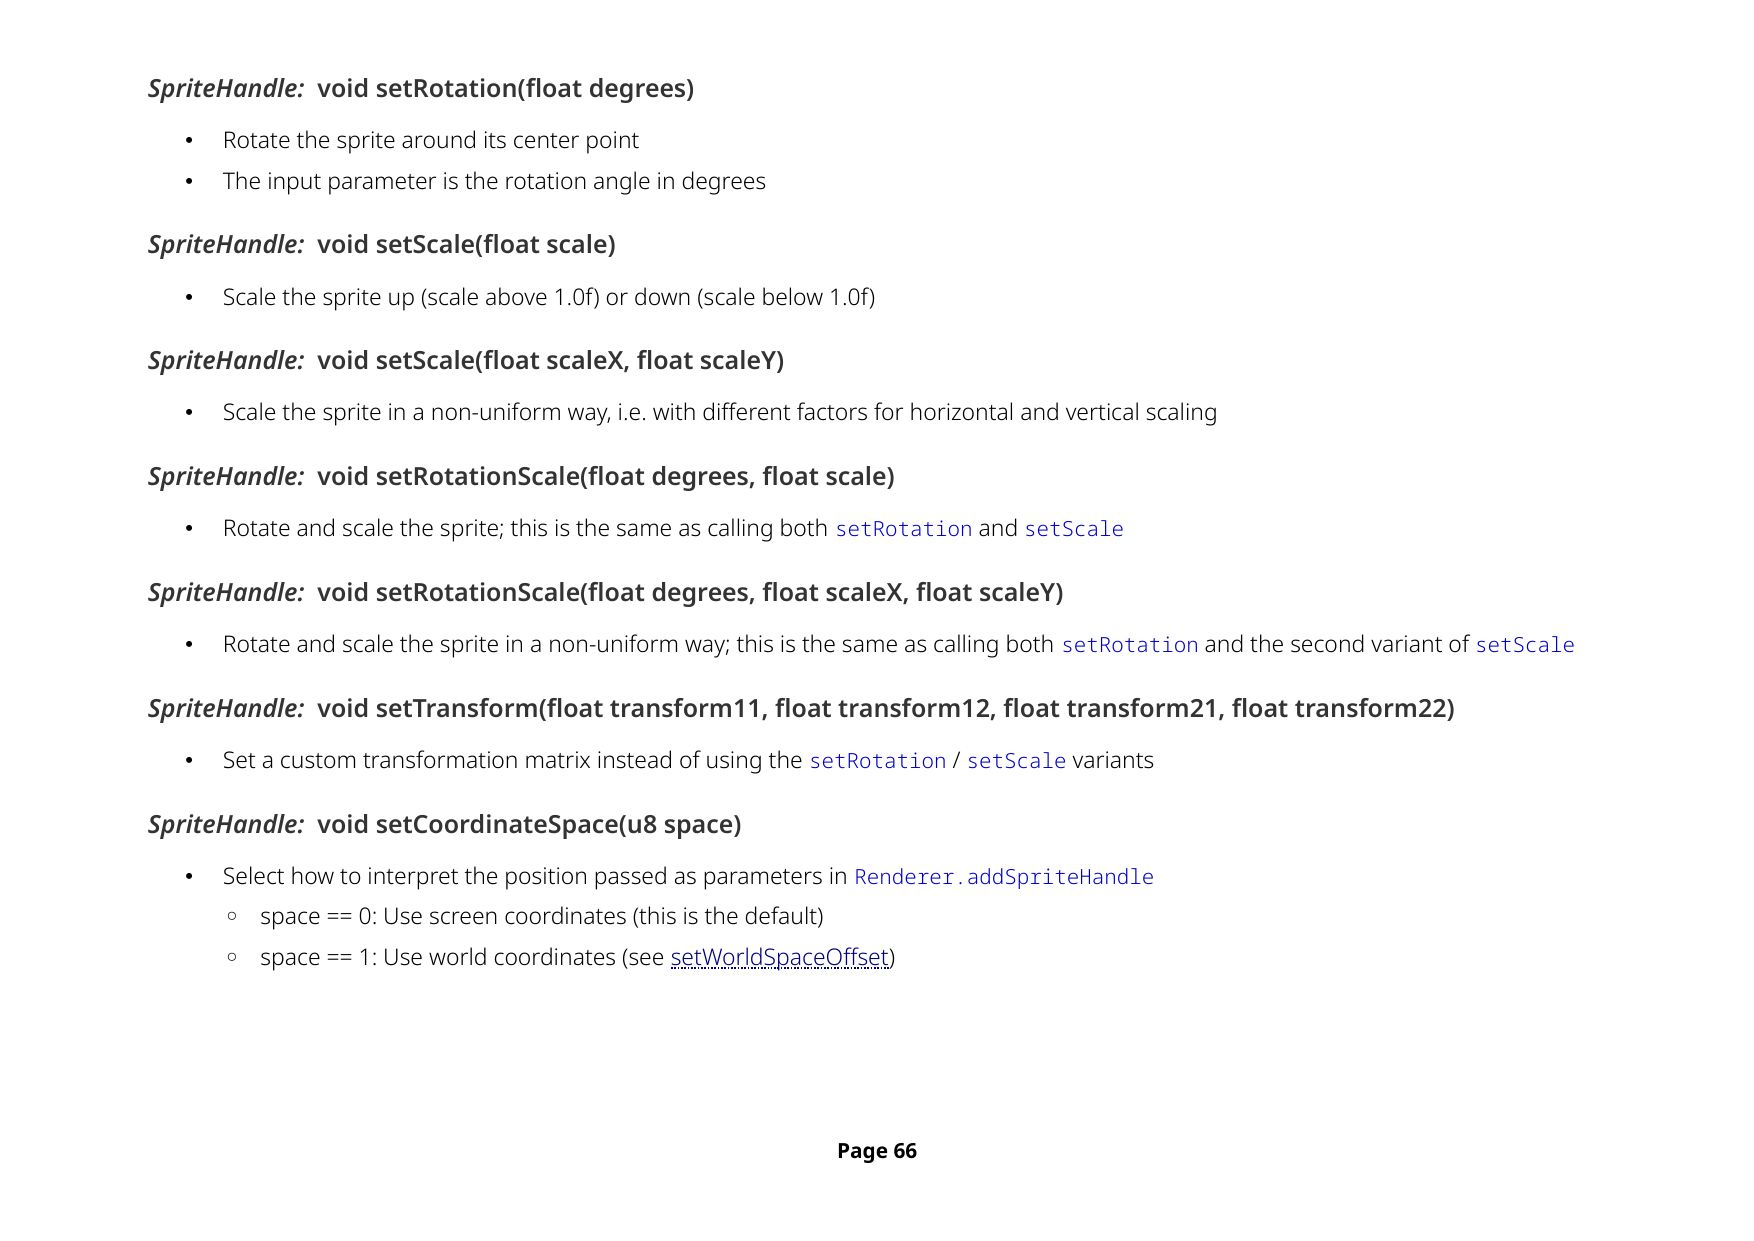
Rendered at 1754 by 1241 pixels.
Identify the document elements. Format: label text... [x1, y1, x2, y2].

list Scale the sprite up (scale above 1.0f) or down (scale below 1.0f) [185, 280, 1606, 312]
list Rotate the sprite around its center point [185, 124, 1606, 155]
list Scale the sprite in a non-uniform way, i.e. with different factors for horizontal and vertical scaling [185, 396, 1606, 427]
subtitle SpriteHandle: void setScale(float scaleX, float scaleY) [148, 343, 1606, 377]
list space == 0: Use screen coordinates (this is the default) [223, 900, 1606, 931]
list Rotate and scale the sprite; this is the same as calling both setRotation and setScale [185, 512, 1606, 543]
subtitle SpriteHandle: void setRotation(float degrees) [148, 71, 1606, 105]
subtitle SpriteHandle: void setCoordinateSpace(u8 space) [148, 806, 1606, 840]
list Rotate and scale the sprite in a non-uniform way; this is the same as calling both setRotation and the second variant of setScale [185, 628, 1606, 659]
subtitle SpriteHandle: void setTransform(float transform11, float transform12, float transform21, float transform22) [148, 690, 1606, 724]
list Set a custom transformation matrix instead of using the setRotation / setScale variants [185, 744, 1606, 775]
list space == 1: Use world coordinates (see setWorldSpaceOffset) [223, 940, 1606, 972]
subtitle SpriteHandle: void setRotationScale(float degrees, float scaleX, float scaleY) [148, 574, 1606, 609]
list Select how to interpret the position passed as parameters in Renderer.addSpriteHandle [185, 859, 1606, 891]
subtitle SpriteHandle: void setRotationScale(float degrees, float scale) [148, 459, 1606, 493]
subtitle SpriteHandle: void setScale(float scale) [148, 227, 1606, 261]
list The input parameter is the rotation angle in degrees [185, 164, 1606, 196]
